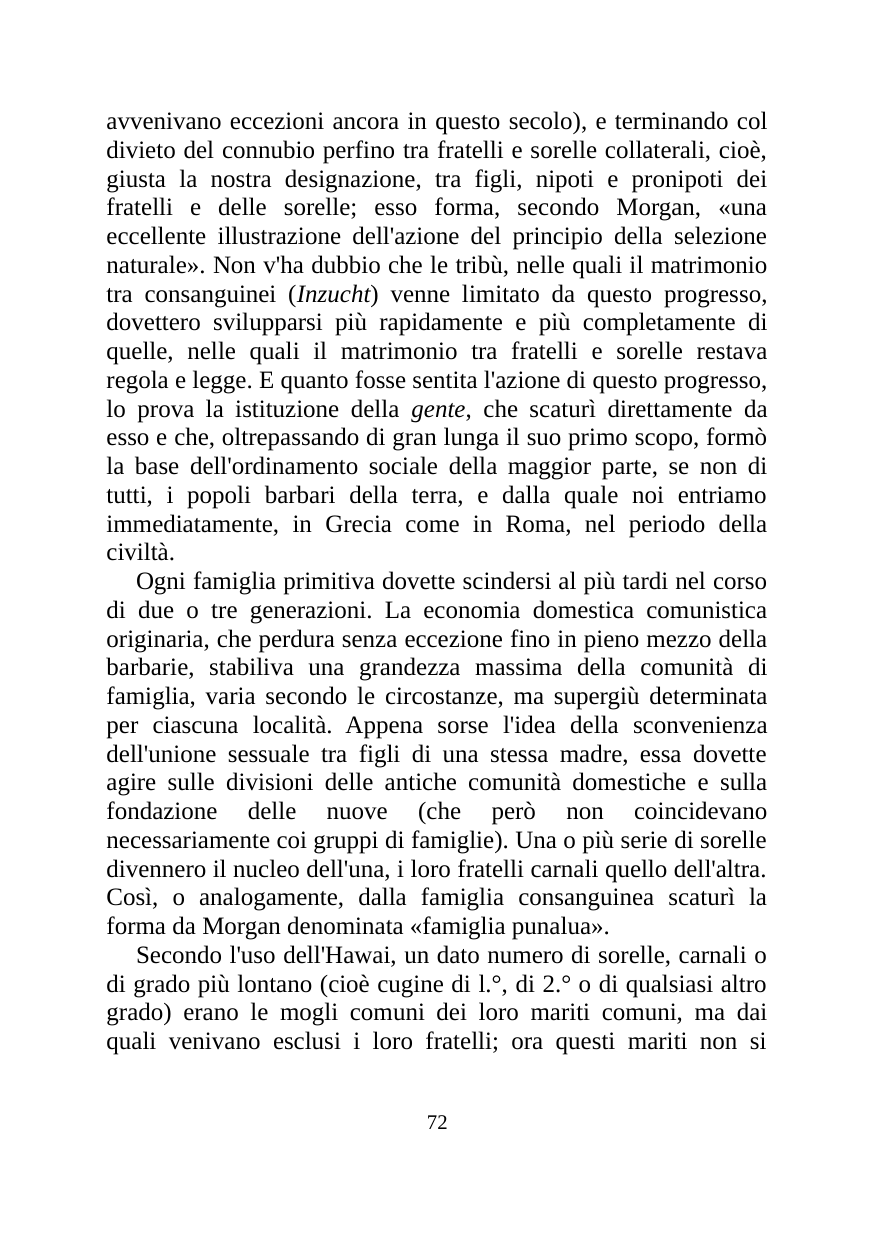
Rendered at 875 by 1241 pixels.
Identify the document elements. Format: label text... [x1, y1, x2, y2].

text Ogni famiglia primitiva dovette scindersi al più tardi nel corso di due o tre generazioni. La economia domestica comunistica originaria, che perdura senza eccezione fino in pieno mezzo della barbarie, stabiliva una grandezza massima della comunità di famiglia, varia secondo le circostanze, ma supergiù determinata per ciascuna località. Appena sorse l'idea della sconvenienza dell'unione sessuale tra figli di una stessa madre, essa dovette agire sulle divisioni delle antiche comunità domestiche e sulla fondazione delle nuove (che però non coincidevano necessariamente coi gruppi di famiglie). Una o più serie di sorelle divennero il nucleo dell'una, i loro fratelli carnali quello dell'altra. Così, o analogamente, dalla famiglia consanguinea scaturì la forma da Morgan denominata «famiglia punalua». [106, 566, 768, 940]
text avvenivano eccezioni ancora in questo secolo), e terminando col divieto del connubio perfino tra fratelli e sorelle collaterali, cioè, giusta la nostra designazione, tra figli, nipoti e pronipoti dei fratelli e delle sorelle; esso forma, secondo Morgan, «una eccellente illustrazione dell'azione del principio della selezione naturale». Non v'ha dubbio che le tribù, nelle quali il matrimonio tra consanguinei (Inzucht) venne limitato da questo progresso, dovettero svilupparsi più rapidamente e più completamente di quelle, nelle quali il matrimonio tra fratelli e sorelle restava regola e legge. E quanto fosse sentita l'azione di questo progresso, lo prova la istituzione della gente, che scaturì direttamente da esso e che, oltrepassando di gran lunga il suo primo scopo, formò la base dell'ordinamento sociale della maggior parte, se non di tutti, i popoli barbari della terra, e dalla quale noi entriamo immediatamente, in Grecia come in Roma, nel periodo della civiltà. [106, 106, 768, 566]
text Secondo l'uso dell'Hawai, un dato numero di sorelle, carnali o di grado più lontano (cioè cugine di l.°, di 2.° o di qualsiasi altro grado) erano le mogli comuni dei loro mariti comuni, ma dai quali venivano esclusi i loro fratelli; ora questi mariti non si [106, 940, 768, 1055]
